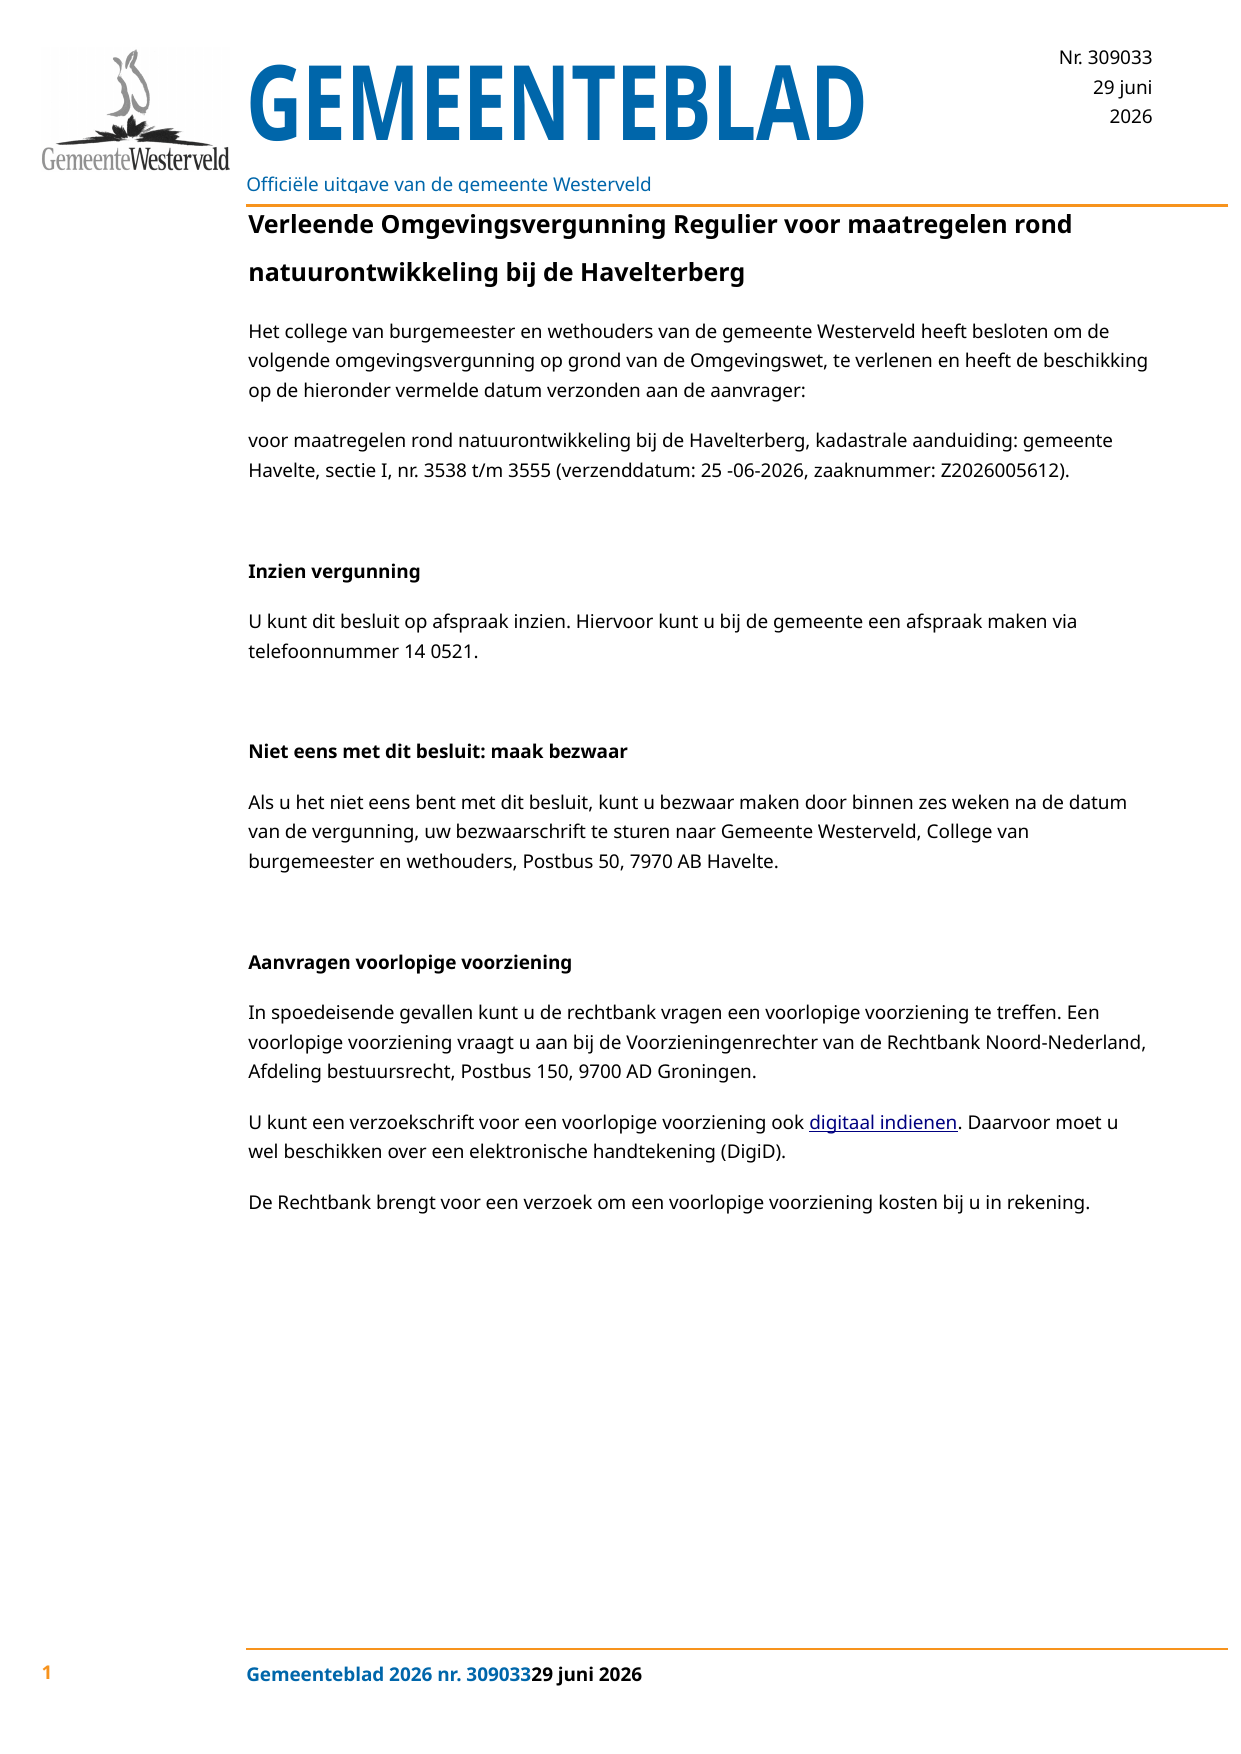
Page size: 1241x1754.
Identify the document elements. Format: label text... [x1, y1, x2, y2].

text Als u het niet eens bent met dit besluit, kunt u bezwaar maken door binnen zes weken na de datum van de vergunning, uw bezwaarschrift te sturen naar Gemeente Westerveld, College van burgemeester en wethouders, Postbus 50, 7970 AB Havelte. [248, 789, 1152, 874]
picture [41, 47, 231, 172]
text voor maatregelen rond natuurontwikkeling bij de Havelterberg, kadastrale aanduiding: gemeente Havelte, sectie I, nr. 3538 t/m 3555 (verzenddatum: 25 -06-2026, zaaknummer: Z2026005612). [248, 427, 1152, 483]
text De Rechtbank brengt voor een verzoek om een voorlopige voorziening kosten bij u in rekening. [248, 1189, 1152, 1215]
text Aanvragen voorlopige voorziening [248, 949, 1152, 975]
text U kunt dit besluit op afspraak inzien. Hiervoor kunt u bij de gemeente een afspraak maken via telefoonnummer 14 0521. [248, 608, 1152, 664]
text In spoedeisende gevallen kunt u de rechtbank vragen een voorlopige voorziening te treffen. Een voorlopige voorziening vraagt u aan bij de Voorzieningenrechter van de Rechtbank Noord-Nederland, Afdeling bestuursrecht, Postbus 150, 9700 AD Groningen. [248, 999, 1152, 1084]
text Niet eens met dit besluit: maak bezwaar [248, 739, 1152, 764]
text Inzien vergunning [248, 558, 1152, 584]
text Het college van burgemeester en wethouders van de gemeente Westerveld heeft besloten om de volgende omgevingsvergunning op grond van de Omgevingswet, te verlenen en heeft de beschikking op de hieronder vermelde datum verzonden aan de aanvrager: [248, 318, 1152, 403]
text U kunt een verzoekschrift voor een voorlopige voorziening ook digitaal indienen. Daarvoor moet u wel beschikken over een elektronische handtekening (DigiD). [248, 1109, 1152, 1164]
text Verleende Omgevingsvergunning Regulier voor maatregelen rond natuurontwikkeling bij de Havelterberg [248, 207, 1152, 288]
